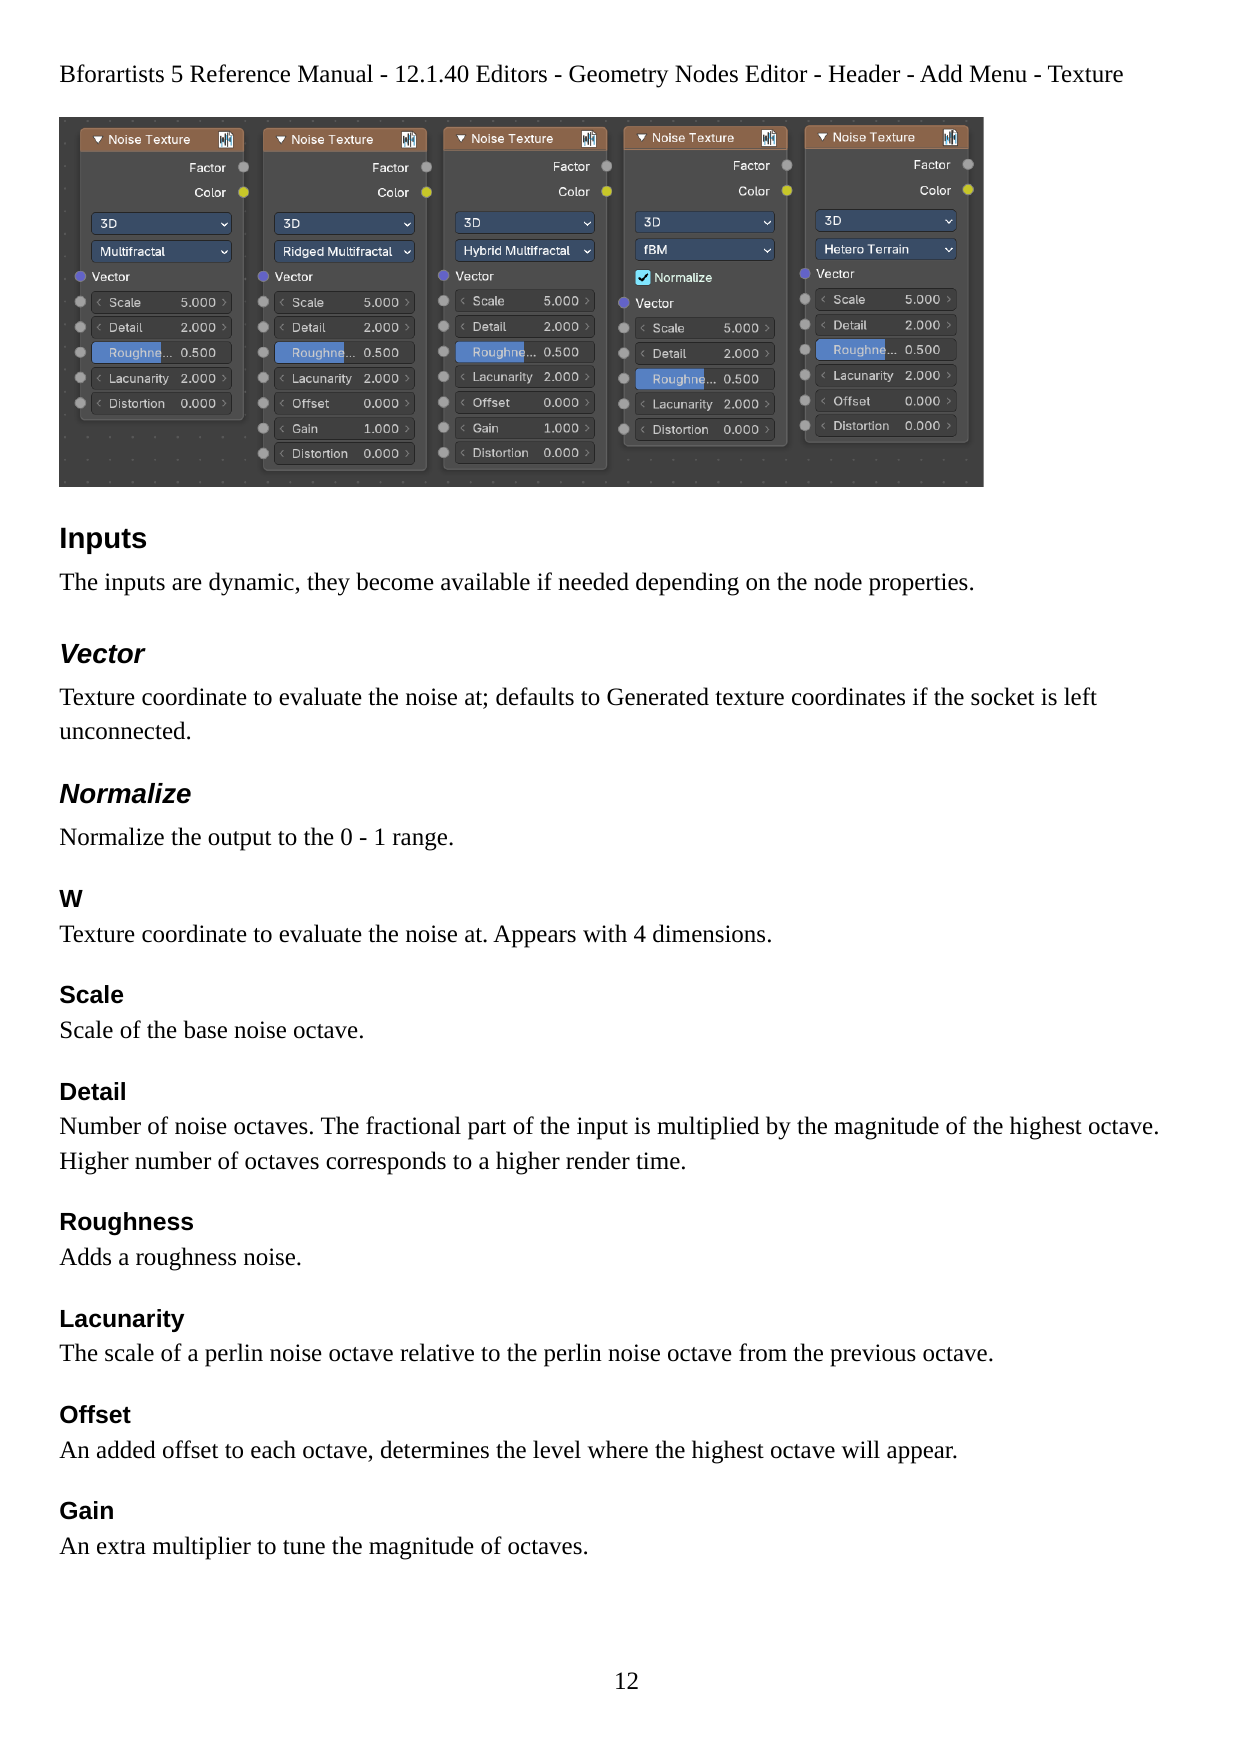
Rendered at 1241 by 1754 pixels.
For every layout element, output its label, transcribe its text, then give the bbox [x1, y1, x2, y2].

subtitle Normalize [59, 778, 1181, 810]
text The scale of a perlin noise octave relative to the perlin noise octave from the previous octave. [59, 1338, 1181, 1367]
subtitle Offset [59, 1400, 1181, 1429]
text Adds a roughness noise. [59, 1242, 1181, 1271]
text An extra multiplier to tune the magnitude of octaves. [59, 1531, 1181, 1560]
text Scale of the base noise octave. [59, 1015, 1181, 1044]
subtitle Scale [59, 980, 1181, 1009]
subtitle Vector [59, 637, 1181, 669]
text The inputs are dynamic, they become available if needed depending on the node properties. [59, 567, 1181, 596]
subtitle Lacunarity [59, 1304, 1181, 1332]
text Texture coordinate to evaluate the noise at. Appears with 4 dimensions. [59, 919, 1181, 947]
subtitle Gain [59, 1496, 1181, 1525]
text Number of noise octaves. The fractional part of the input is multiplied by the magnitude of the highest octave. Higher number of octaves corresponds to a higher render time. [59, 1111, 1181, 1174]
subtitle Detail [59, 1077, 1181, 1105]
text An added offset to each octave, determines the level where the highest octave will appear. [59, 1435, 1181, 1464]
subtitle Inputs [59, 521, 1181, 555]
subtitle W [59, 884, 1181, 912]
text Normalize the output to the 0 - 1 range. [59, 822, 1181, 851]
text Texture coordinate to evaluate the noise at; defaults to Generated texture coordinates if the socket is left unconnected. [59, 682, 1181, 745]
subtitle Roughness [59, 1207, 1181, 1236]
picture [59, 117, 984, 487]
